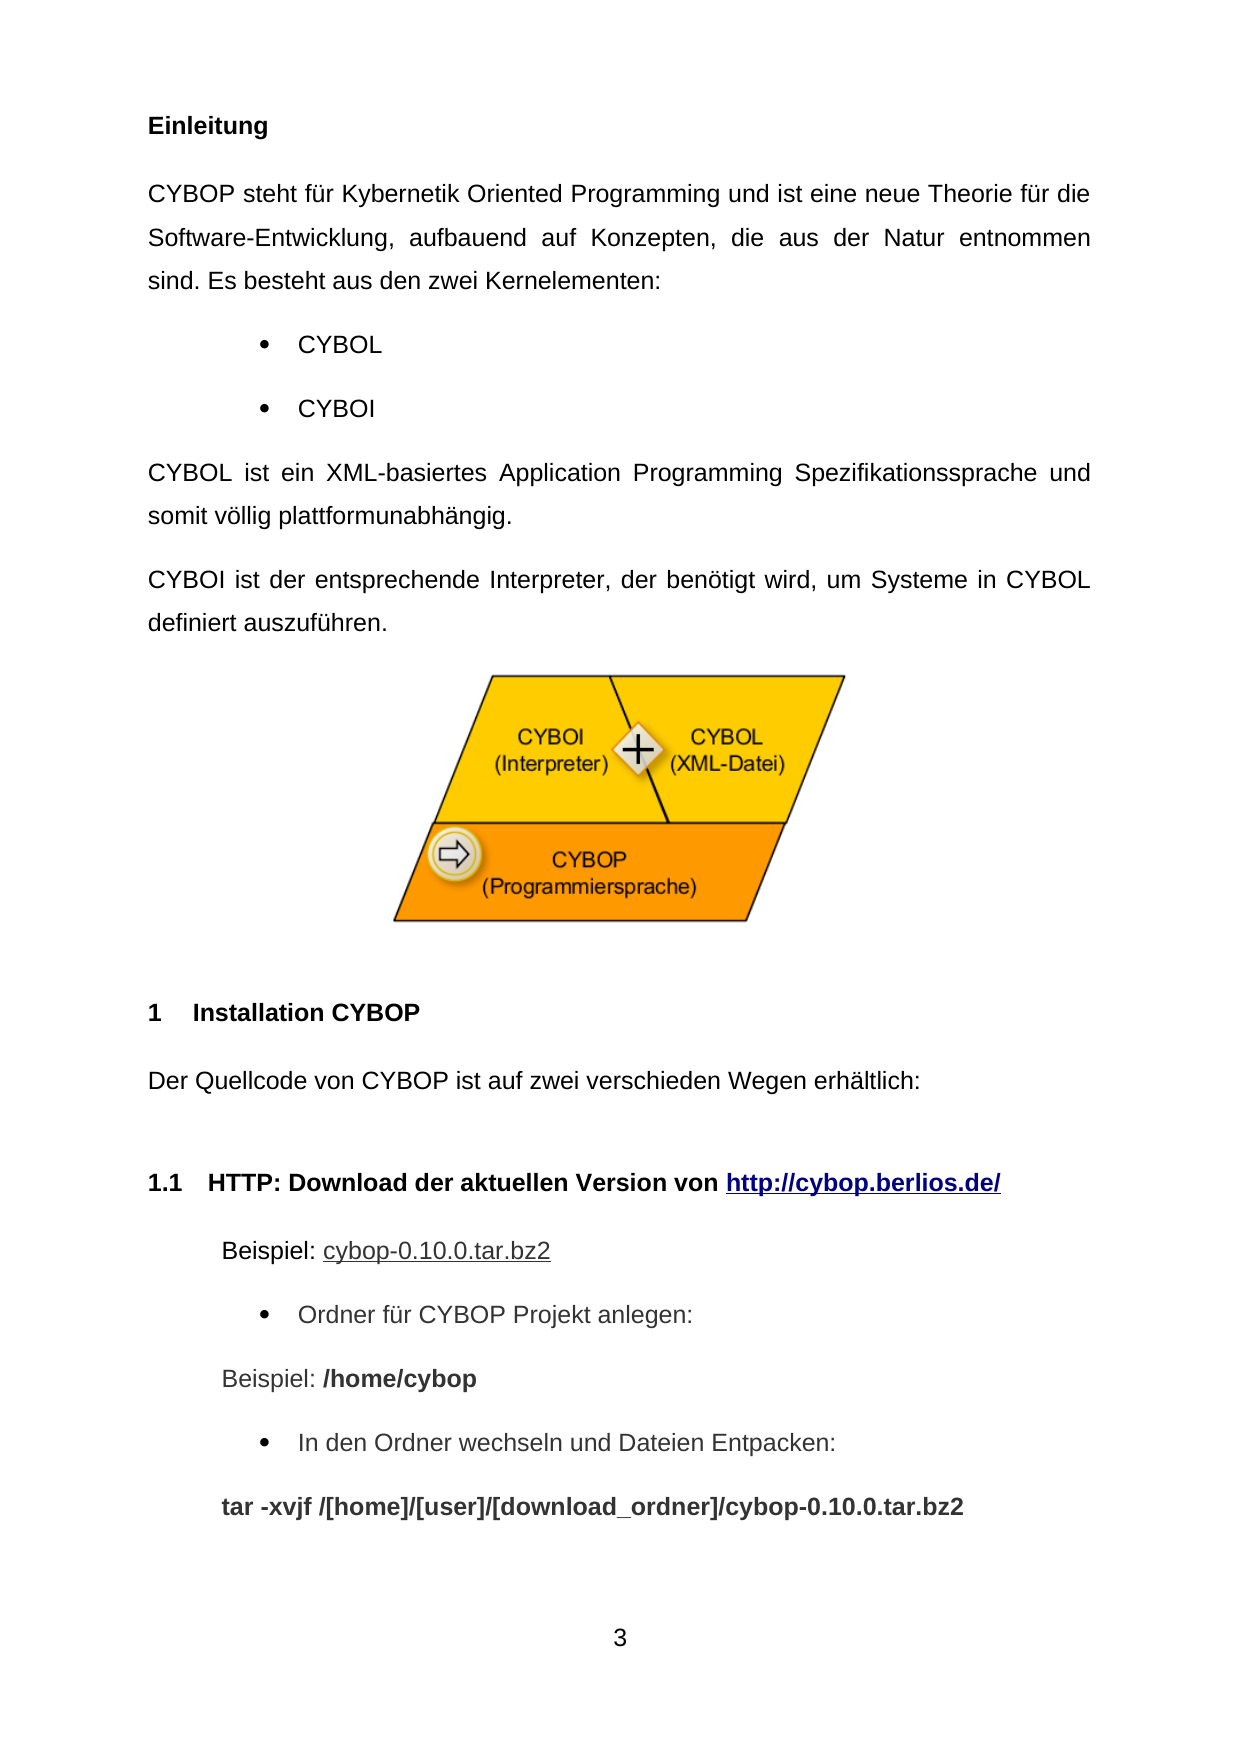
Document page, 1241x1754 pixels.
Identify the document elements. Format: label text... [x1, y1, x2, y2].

subtitle Installation CYBOP [148, 998, 1093, 1027]
text CYBOL ist ein XML-basiertes Application Programming Spezifikationssprache und somit völlig plattformunabhängig. [148, 458, 1093, 529]
subtitle HTTP: Download der aktuellen Version von http://cybop.berlios.de/ [148, 1168, 1093, 1197]
text tar -xvjf /[home]/[user]/[download_ordner]/cybop-0.10.0.tar.bz2 [221, 1492, 1093, 1521]
list CYBOI [260, 394, 1093, 422]
subtitle Einleitung [148, 111, 1093, 140]
text Beispiel: cybop-0.10.0.tar.bz2 [148, 1236, 1093, 1265]
text CYBOI ist der entsprechende Interpreter, der benötigt wird, um Systeme in CYBOL definiert auszuführen. [148, 565, 1093, 637]
text Beispiel: /home/cybop [148, 1364, 1093, 1393]
list In den Ordner wechseln und Dateien Entpacken: [260, 1428, 1093, 1457]
text CYBOP steht für Kybernetik Oriented Programming und ist eine neue Theorie für die Software-Entwicklung, aufbauend auf Konzepten, die aus der Natur entnommen sind. Es besteht aus den zwei Kernelementen: [148, 179, 1093, 294]
list Ordner für CYBOP Projekt anlegen: [260, 1300, 1093, 1329]
text Der Quellcode von CYBOP ist auf zwei verschieden Wegen erhältlich: [148, 1066, 1093, 1095]
list CYBOL [260, 329, 1093, 358]
